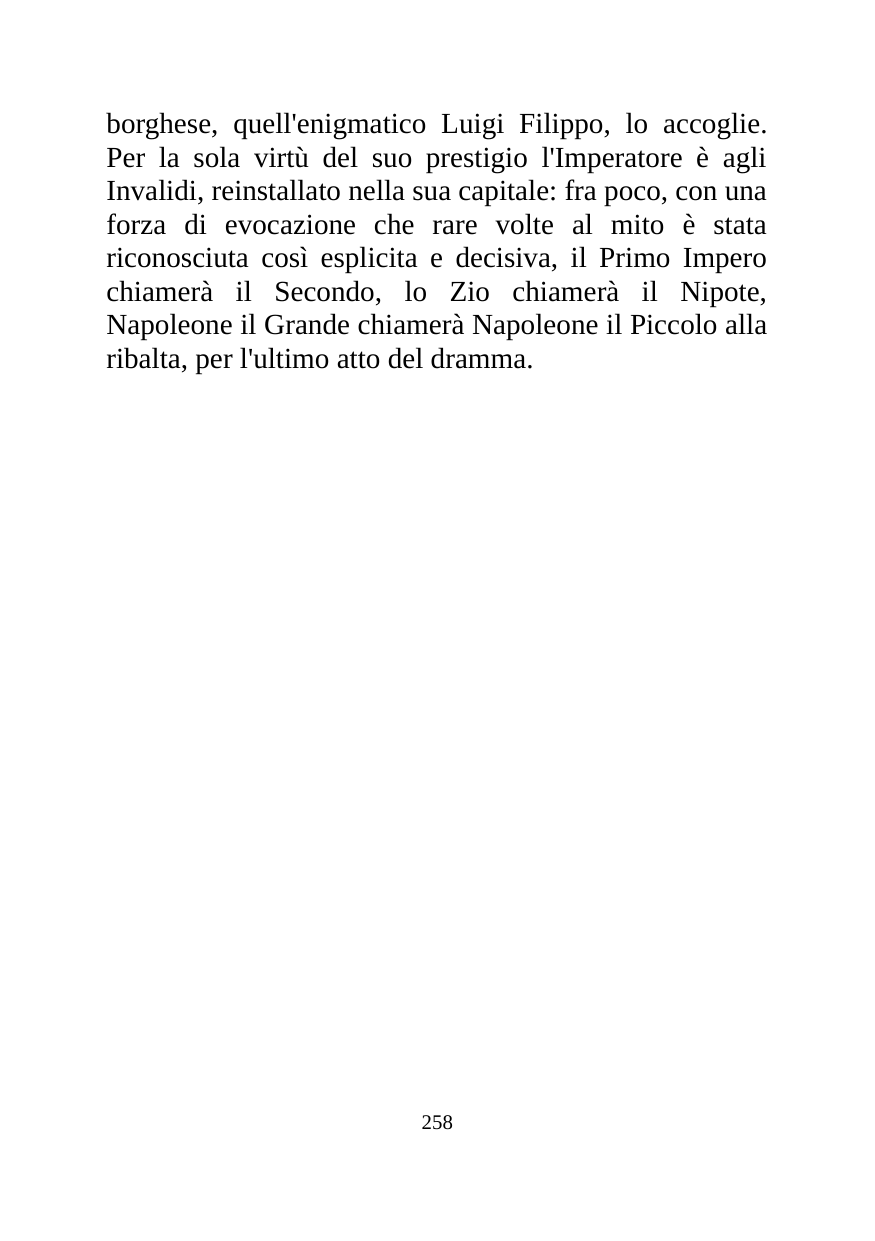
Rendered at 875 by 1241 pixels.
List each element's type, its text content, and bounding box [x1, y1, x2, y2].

text borghese, quell'enigmatico Luigi Filippo, lo accoglie. Per la sola virtù del suo prestigio l'Imperatore è agli Invalidi, reinstallato nella sua capitale: fra poco, con una forza di evocazione che rare volte al mito è stata riconosciuta così esplicita e decisiva, il Primo Impero chiamerà il Secondo, lo Zio chiamerà il Nipote, Napoleone il Grande chiamerà Napoleone il Piccolo alla ribalta, per l'ultimo atto del dramma. [106, 106, 768, 374]
